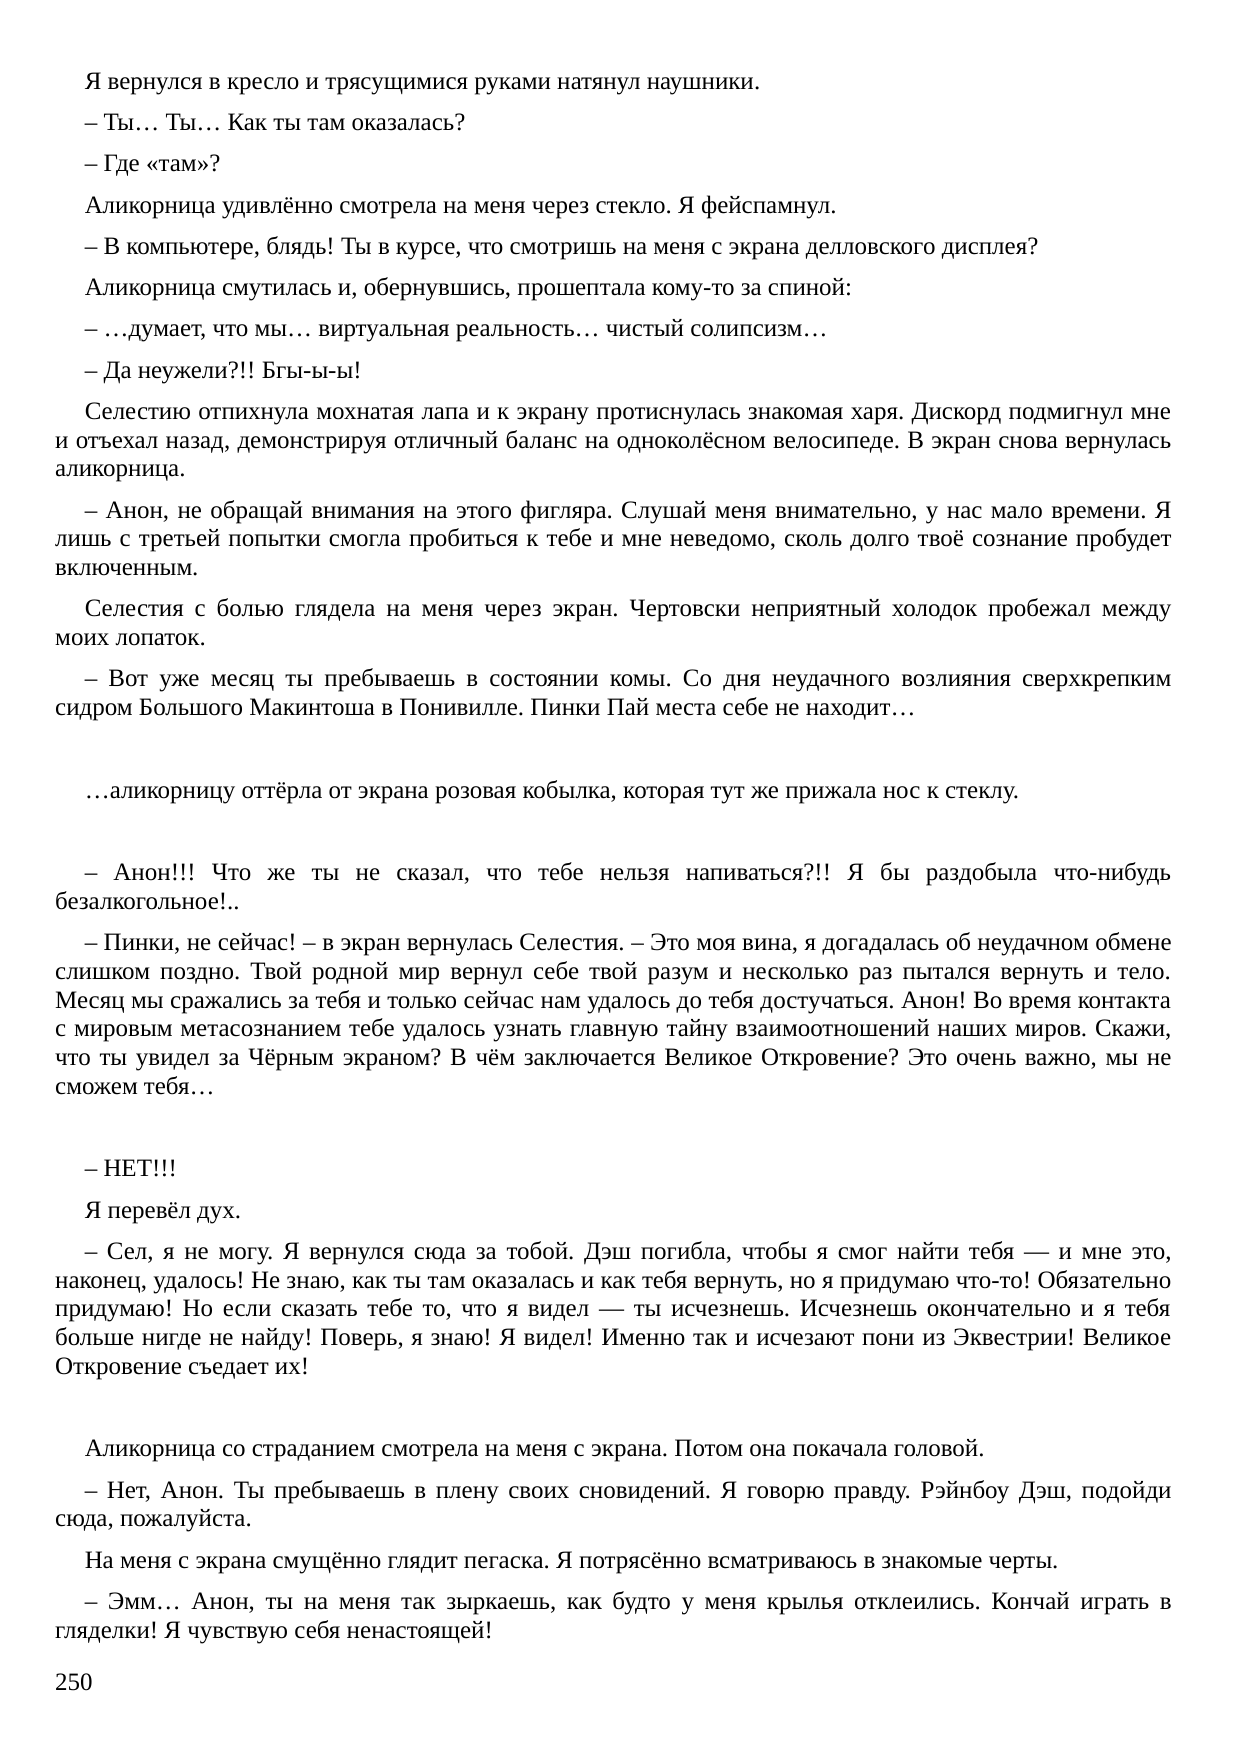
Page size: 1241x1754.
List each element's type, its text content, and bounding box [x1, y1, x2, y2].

text – Вот уже месяц ты пребываешь в состоянии комы. Со дня неудачного возлияния сверхкрепким сидром Большого Макинтоша в Понивилле. Пинки Пай места себе не находит… [55, 663, 1173, 721]
text Я перевёл дух. [55, 1195, 1173, 1223]
text – Нет, Анон. Ты пребываешь в плену своих сновидений. Я говорю правду. Рэйнбоу Дэш, подойди сюда, пожалуйста. [55, 1475, 1173, 1532]
text – Анон, не обращай внимания на этого фигляра. Слушай меня внимательно, у нас мало времени. Я лишь с третьей попытки смогла пробиться к тебе и мне неведомо, сколь долго твоё сознание пробудет включенным. [55, 495, 1173, 581]
text – Ты… Ты… Как ты там оказалась? [55, 107, 1173, 136]
text – Да неужели?!! Бгы-ы-ы! [55, 355, 1173, 383]
text Аликорница удивлённо смотрела на меня через стекло. Я фейспамнул. [55, 190, 1173, 218]
text – Где «там»? [55, 148, 1173, 177]
text – НЕТ!!! [55, 1153, 1173, 1182]
text Аликорница со страданием смотрела на меня с экрана. Потом она покачала головой. [55, 1433, 1173, 1462]
text – Анон!!! Что же ты не сказал, что тебе нельзя напиваться?!! Я бы раздобыла что-нибудь безалкогольное!.. [55, 857, 1173, 915]
text – Пинки, не сейчас! – в экран вернулась Селестия. – Это моя вина, я догадалась об неудачном обмене слишком поздно. Твой родной мир вернул себе твой разум и несколько раз пытался вернуть и тело. Месяц мы сражались за тебя и только сейчас нам удалось до тебя достучаться. Анон! Во время контакта с мировым метасознанием тебе удалось узнать главную тайну взаимоотношений наших миров. Скажи, что ты увидел за Чёрным экраном? В чём заключается Великое Откровение? Это очень важно, мы не сможем тебя… [55, 927, 1173, 1100]
text – Эмм… Анон, ты на меня так зыркаешь, как будто у меня крылья отклеились. Кончай играть в гляделки! Я чувствую себя ненастоящей! [55, 1586, 1173, 1643]
text …аликорницу оттёрла от экрана розовая кобылка, которая тут же прижала нос к стеклу. [55, 775, 1173, 803]
text Селестию отпихнула мохнатая лапа и к экрану протиснулась знакомая харя. Дискорд подмигнул мне и отъехал назад, демонстрируя отличный баланс на одноколёсном велосипеде. В экран снова вернулась аликорница. [55, 396, 1173, 482]
text На меня с экрана смущённо глядит пегаска. Я потрясённо всматриваюсь в знакомые черты. [55, 1545, 1173, 1573]
text – …думает, что мы… виртуальная реальность… чистый солипсизм… [55, 313, 1173, 342]
text – В компьютере, блядь! Ты в курсе, что смотришь на меня с экрана делловского дисплея? [55, 231, 1173, 260]
text Селестия с болью глядела на меня через экран. Чертовски неприятный холодок пробежал между моих лопаток. [55, 593, 1173, 651]
text – Сел, я не могу. Я вернулся сюда за тобой. Дэш погибла, чтобы я смог найти тебя — и мне это, наконец, удалось! Не знаю, как ты там оказалась и как тебя вернуть, но я придумаю что-то! Обязательно придумаю! Но если сказать тебе то, что я видел — ты исчезнешь. Исчезнешь окончательно и я тебя больше нигде не найду! Поверь, я знаю! Я видел! Именно так и исчезают пони из Эквестрии! Великое Откровение съедает их! [55, 1236, 1173, 1380]
text Аликорница смутилась и, обернувшись, прошептала кому-то за спиной: [55, 272, 1173, 301]
text Я вернулся в кресло и трясущимися руками натянул наушники. [55, 66, 1173, 95]
